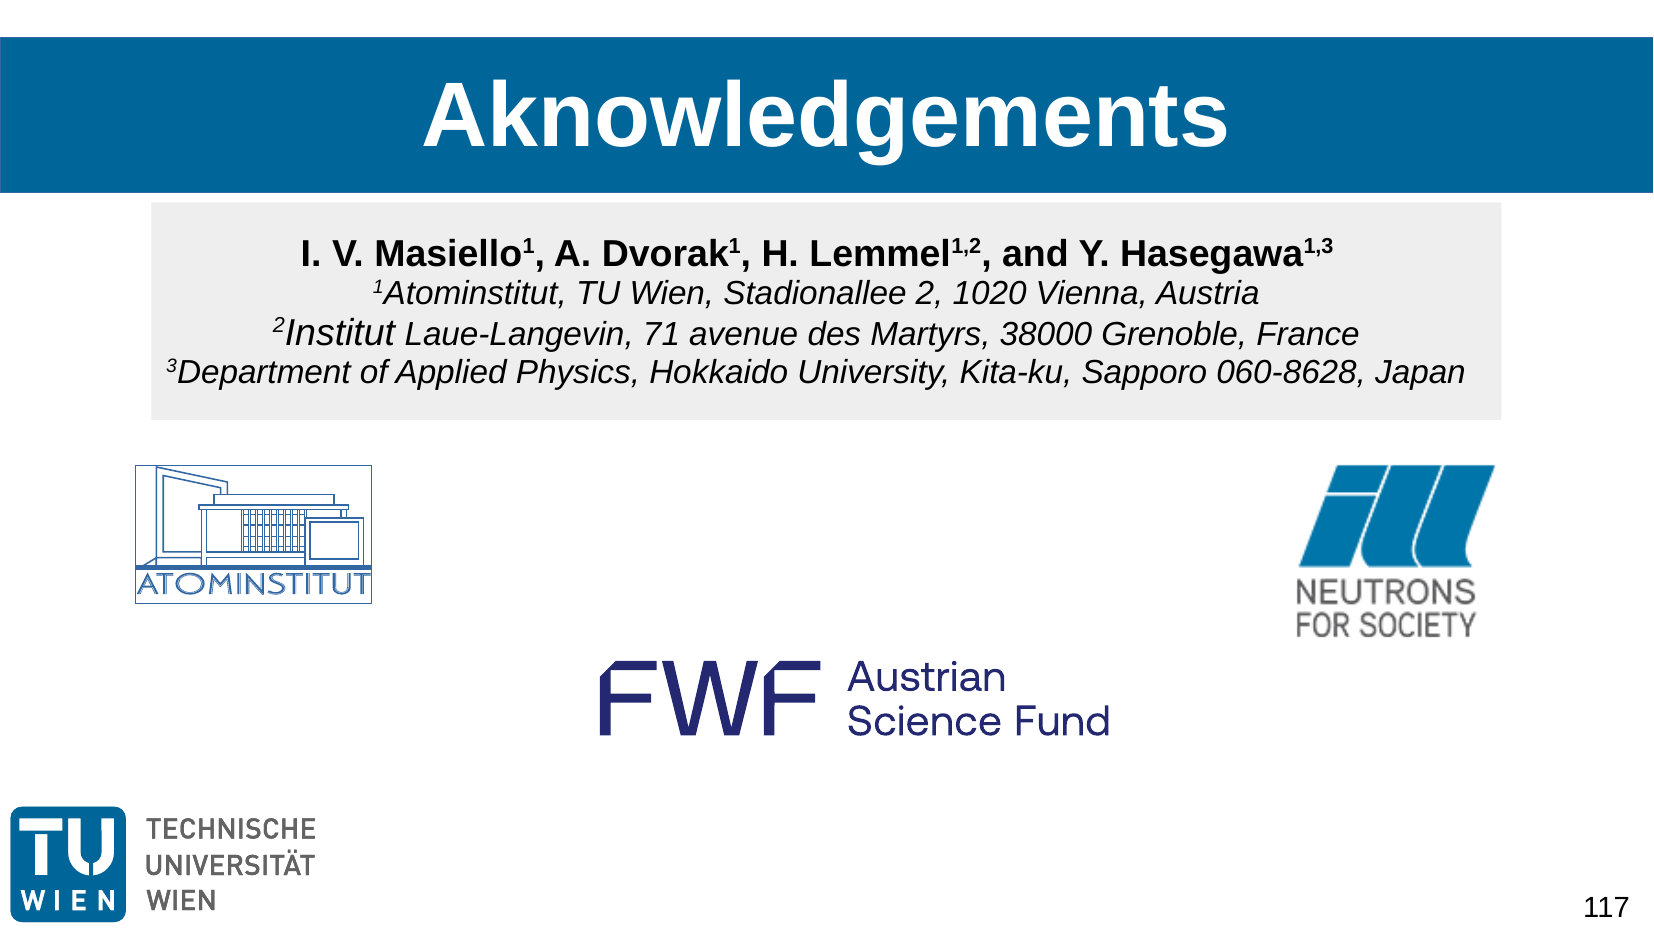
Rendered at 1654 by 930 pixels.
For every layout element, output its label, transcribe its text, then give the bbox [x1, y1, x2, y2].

picture [1290, 458, 1501, 646]
title Aknowledgements [0, 37, 1653, 193]
text_box I. V. Masiello1, A. Dvorak1, H. Lemmel1,2, and Y. Hasegawa1,3 1Atominstitut, TU Wien, Stadionallee 2, 1020 Vienna, Austria 2Institut Laue-Langevin, 71 avenue des Martyrs, 38000 Grenoble, France 3Department of Applied Physics, Hokkaido University, Kita-ku, Sapporo 060-8628, Japan [151, 202, 1502, 420]
picture [135, 465, 372, 604]
picture [540, 600, 1261, 797]
